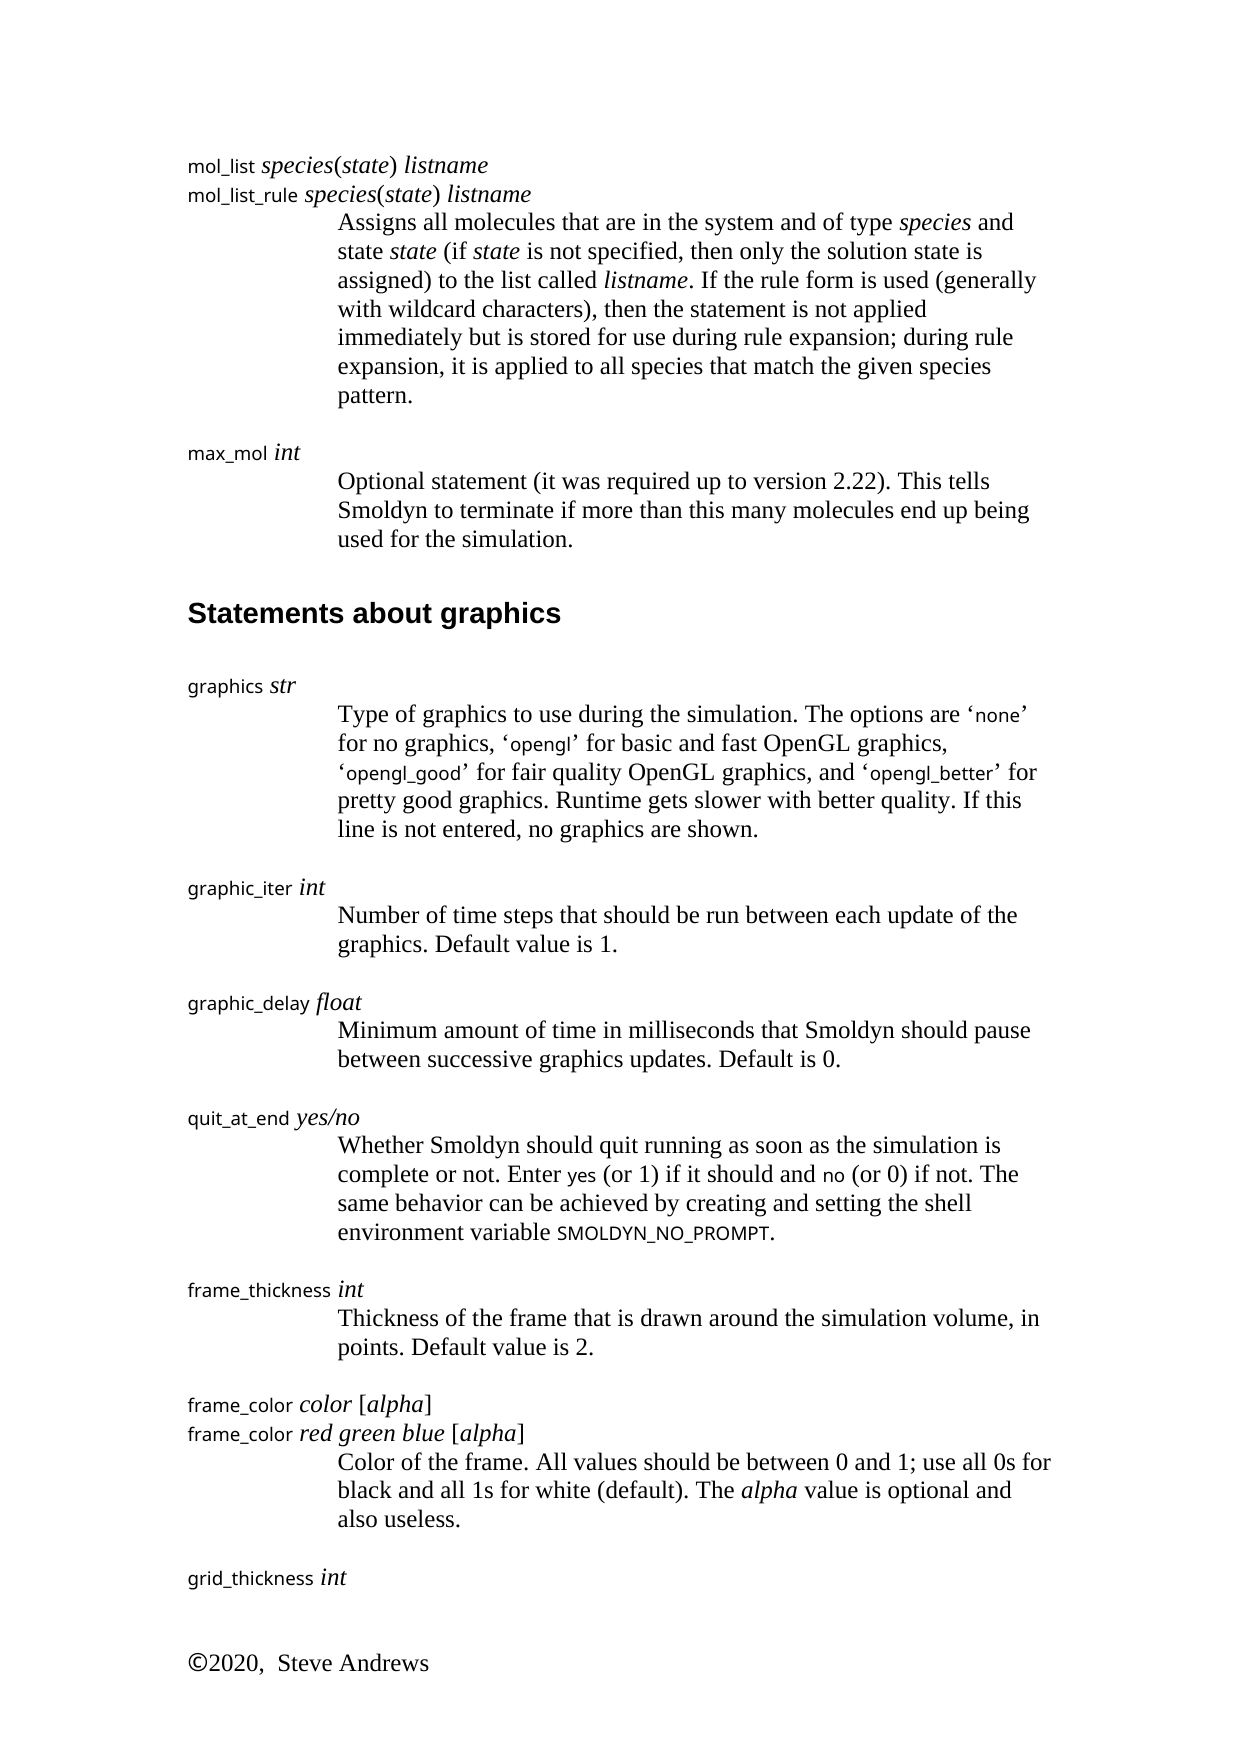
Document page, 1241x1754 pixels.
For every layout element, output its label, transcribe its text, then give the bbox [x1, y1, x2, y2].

text quit_at_end yes/no [187, 1102, 1053, 1131]
text frame_color red green blue [alpha] [187, 1418, 1053, 1447]
text max_mol int [187, 437, 1053, 466]
text grid_thickness int [187, 1562, 1053, 1591]
text frame_color color [alpha] [187, 1389, 1053, 1418]
text Color of the frame. All values should be between 0 and 1; use all 0s for black and all 1s for white (default). The alpha value is optional and also useless. [187, 1447, 1053, 1533]
text mol_list species(state) listname [187, 150, 1053, 179]
text graphic_delay float [187, 987, 1053, 1016]
text Thickness of the frame that is drawn around the simulation volume, in points. Default value is 2. [187, 1303, 1053, 1361]
text graphic_iter int [187, 872, 1053, 901]
text Optional statement (it was required up to version 2.22). This tells Smoldyn to terminate if more than this many molecules end up being used for the simulation. [187, 466, 1053, 552]
text Number of time steps that should be run between each update of the graphics. Default value is 1. [187, 901, 1053, 958]
text Type of graphics to use during the simulation. The options are ‘none’ for no graphics, ‘opengl’ for basic and fast OpenGL graphics, ‘opengl_good’ for fair quality OpenGL graphics, and ‘opengl_better’ for pretty good graphics. Runtime gets slower with better quality. If this line is not entered, no graphics are shown. [187, 699, 1053, 843]
text frame_thickness int [187, 1274, 1053, 1303]
text Assigns all molecules that are in the system and of type species and state state (if state is not specified, then only the solution state is assigned) to the list called listname. If the rule form is used (generally with wildcard characters), then the statement is not applied immediately but is stored for use during rule expansion; during rule expansion, it is applied to all species that match the given species pattern. [187, 207, 1053, 409]
text Whether Smoldyn should quit running as soon as the simulation is complete or not. Enter yes (or 1) if it should and no (or 0) if not. The same behavior can be achieved by creating and setting the shell environment variable SMOLDYN_NO_PROMPT. [187, 1131, 1053, 1246]
text graphics str [187, 671, 1053, 699]
text Minimum amount of time in milliseconds that Smoldyn should pause between successive graphics updates. Default is 0. [187, 1016, 1053, 1073]
subtitle Statements about graphics [187, 596, 1053, 629]
text mol_list_rule species(state) listname [187, 179, 1053, 207]
